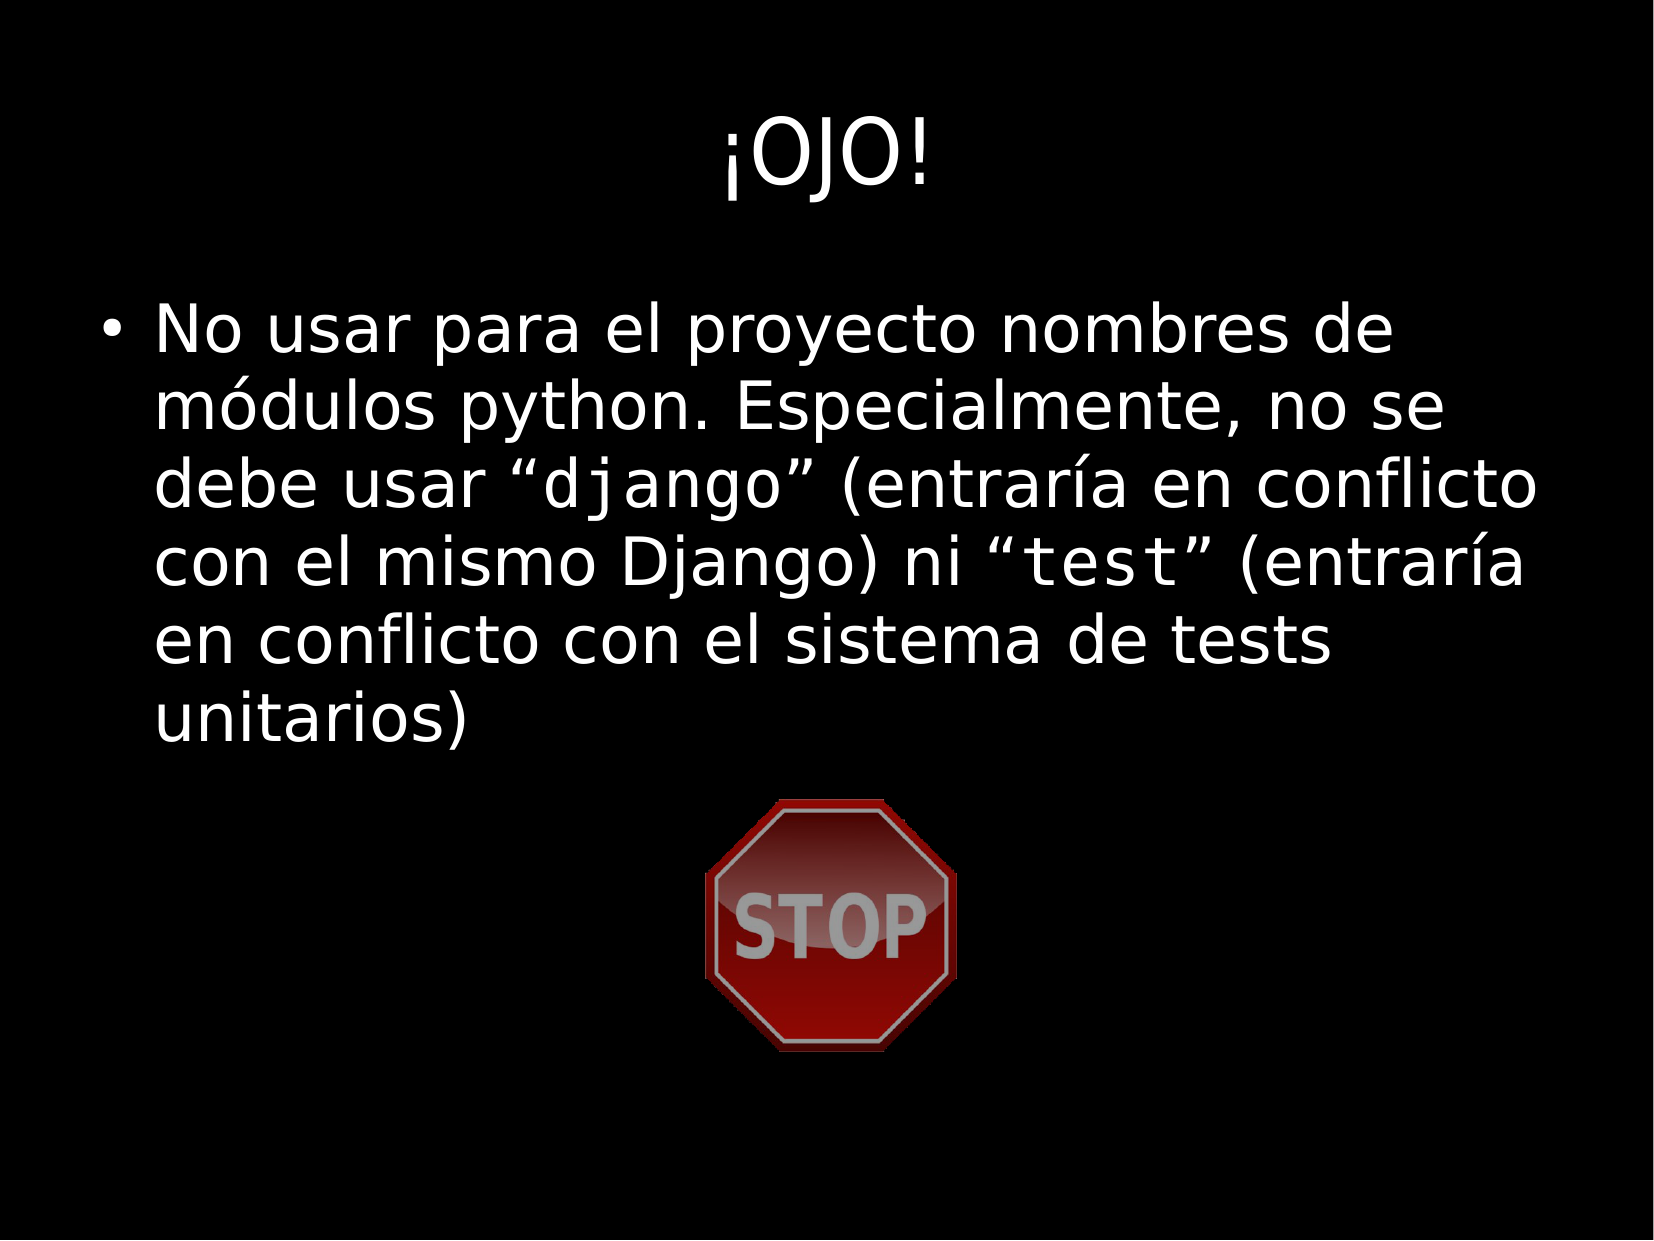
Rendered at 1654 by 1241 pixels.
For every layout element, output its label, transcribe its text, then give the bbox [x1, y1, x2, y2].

picture [705, 799, 957, 1052]
list No usar para el proyecto nombres de módulos python. Especialmente, no se debe usar “django” (entraría en conflicto con el mismo Django) ni “test” (entraría en conflicto con el sistema de tests unitarios) [82, 290, 1571, 1109]
title ¡OJO! [82, 49, 1571, 257]
